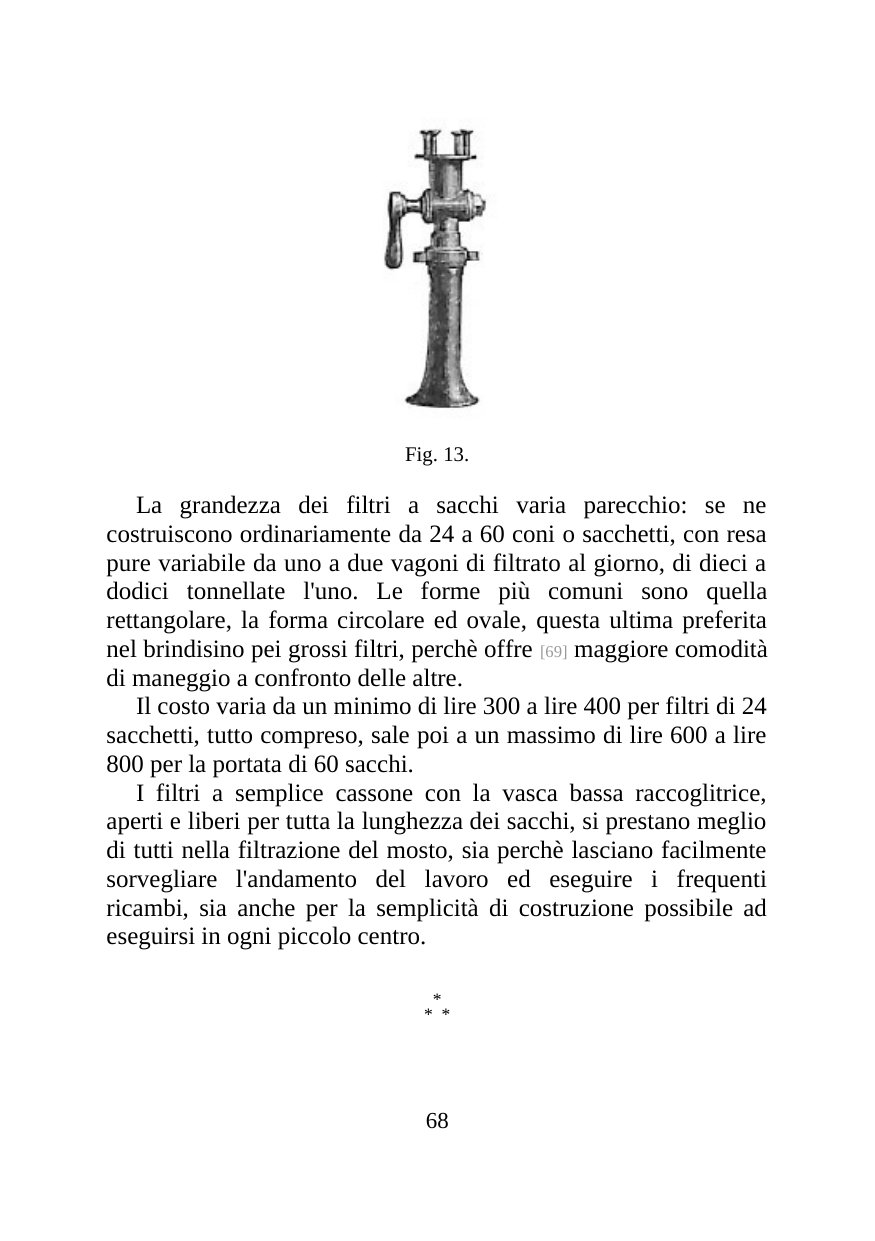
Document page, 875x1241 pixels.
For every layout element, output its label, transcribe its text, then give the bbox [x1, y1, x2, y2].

text I filtri a semplice cassone con la vasca bassa raccoglitrice, aperti e liberi per tutta la lunghezza dei sacchi, si prestano meglio di tutti nella filtrazione del mosto, sia perchè lasciano facilmente sorvegliare l'andamento del lavoro ed eseguire i frequenti ricambi, sia anche per la semplicità di costruzione possibile ad eseguirsi in ogni piccolo centro. [106, 778, 768, 950]
picture [358, 106, 516, 419]
text La grandezza dei filtri a sacchi varia parecchio: se ne costruiscono ordinariamente da 24 a 60 coni o sacchetti, con resa pure variabile da uno a due vagoni di filtrato al giorno, di dieci a dodici tonnellate l'uno. Le forme più comuni sono quella rettangolare, la forma circolare ed ovale, questa ultima preferita nel brindisino pei grossi filtri, perchè offre [69] maggiore comodità di maneggio a confronto delle altre. [106, 490, 768, 691]
text Fig. 13. [106, 442, 768, 466]
text *** [106, 989, 768, 1024]
text Il costo varia da un minimo di lire 300 a lire 400 per filtri di 24 sacchetti, tutto compreso, sale poi a un massimo di lire 600 a lire 800 per la portata di 60 sacchi. [106, 691, 768, 778]
